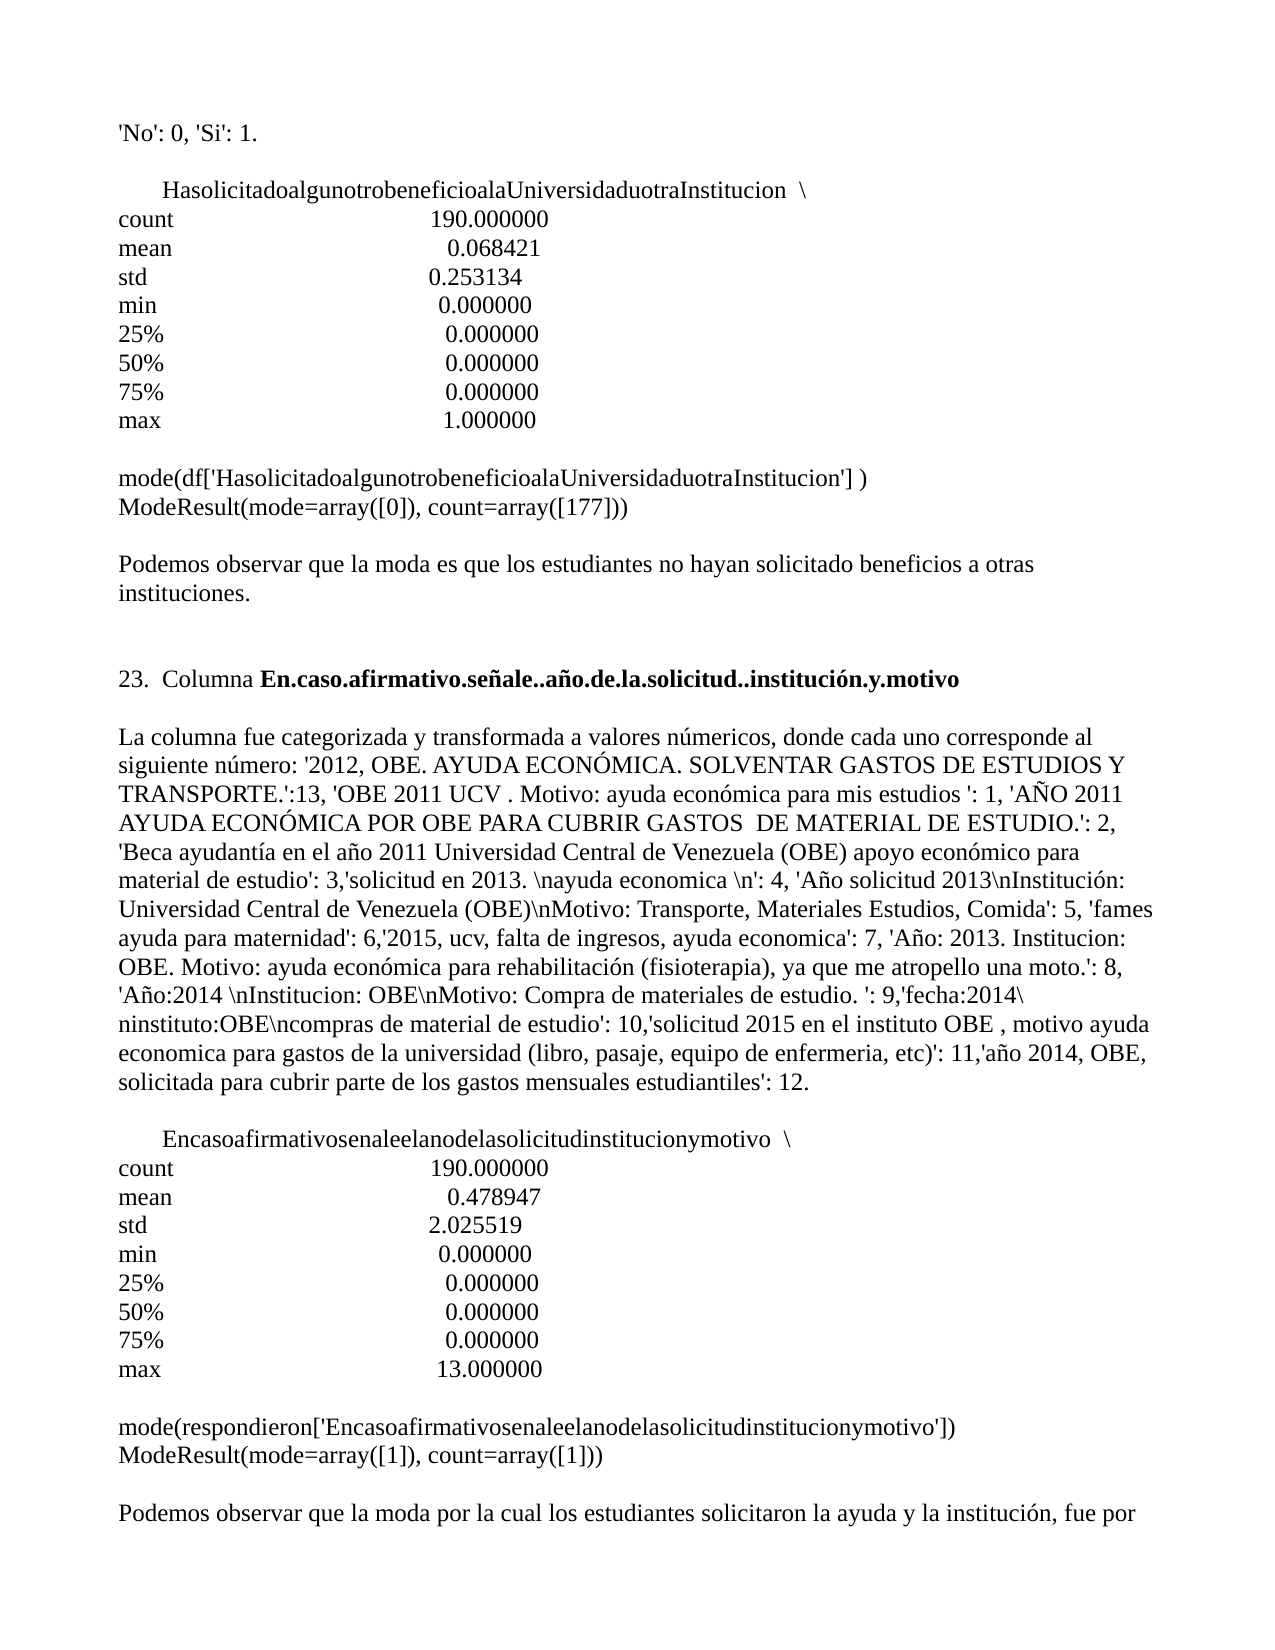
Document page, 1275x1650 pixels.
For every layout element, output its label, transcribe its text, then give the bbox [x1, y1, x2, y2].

text max 13.000000 [118, 1354, 1157, 1383]
text mode(respondieron['Encasoafirmativosenaleelanodelasolicitudinstitucionymotivo']) [118, 1412, 1157, 1441]
text Encasoafirmativosenaleelanodelasolicitudinstitucionymotivo \ [118, 1124, 1157, 1153]
text 75% 0.000000 [118, 1326, 1157, 1354]
text Podemos observar que la moda es que los estudiantes no hayan solicitado beneficios a otras instituciones. [118, 549, 1157, 607]
text count 190.000000 [118, 204, 1157, 233]
text mode(df['HasolicitadoalgunotrobeneficioalaUniversidaduotraInstitucion'] ) [118, 463, 1157, 492]
text 'No': 0, 'Si': 1. [118, 118, 1157, 147]
text Podemos observar que la moda por la cual los estudiantes solicitaron la ayuda y la institución, fue por [118, 1498, 1157, 1527]
text 23. Columna En.caso.afirmativo.señale..año.de.la.solicitud..institución.y.motivo [118, 664, 1157, 693]
text std 0.253134 [118, 262, 1157, 291]
text 75% 0.000000 [118, 377, 1157, 406]
text mean 0.068421 [118, 233, 1157, 262]
text 25% 0.000000 [118, 1268, 1157, 1297]
text 25% 0.000000 [118, 319, 1157, 348]
text 50% 0.000000 [118, 1297, 1157, 1326]
text ModeResult(mode=array([1]), count=array([1])) [118, 1441, 1157, 1469]
text min 0.000000 [118, 291, 1157, 319]
text std 2.025519 [118, 1211, 1157, 1239]
text min 0.000000 [118, 1239, 1157, 1268]
text ModeResult(mode=array([0]), count=array([177])) [118, 492, 1157, 521]
text 50% 0.000000 [118, 348, 1157, 377]
text mean 0.478947 [118, 1182, 1157, 1211]
text count 190.000000 [118, 1153, 1157, 1182]
text max 1.000000 [118, 406, 1157, 434]
text HasolicitadoalgunotrobeneficioalaUniversidaduotraInstitucion \ [118, 176, 1157, 204]
text La columna fue categorizada y transformada a valores númericos, donde cada uno corresponde al siguiente número: '2012, OBE. AYUDA ECONÓMICA. SOLVENTAR GASTOS DE ESTUDIOS Y TRANSPORTE.':13, 'OBE 2011 UCV . Motivo: ayuda económica para mis estudios ': 1, 'AÑO 2011 AYUDA ECONÓMICA POR OBE PARA CUBRIR GASTOS DE MATERIAL DE ESTUDIO.': 2, 'Beca ayudantía en el año 2011 Universidad Central de Venezuela (OBE) apoyo económico para material de estudio': 3,'solicitud en 2013. \nayuda economica \n': 4, 'Año solicitud 2013\nInstitución: Universidad Central de Venezuela (OBE)\nMotivo: Transporte, Materiales Estudios, Comida': 5, 'fames ayuda para maternidad': 6,'2015, ucv, falta de ingresos, ayuda economica': 7, 'Año: 2013. Institucion: OBE. Motivo: ayuda económica para rehabilitación (fisioterapia), ya que me atropello una moto.': 8, 'Año:2014 \nInstitucion: OBE\nMotivo: Compra de materiales de estudio. ': 9,'fecha:2014\ninstituto:OBE\ncompras de material de estudio': 10,'solicitud 2015 en el instituto OBE , motivo ayuda economica para gastos de la universidad (libro, pasaje, equipo de enfermeria, etc)': 11,'año 2014, OBE, solicitada para cubrir parte de los gastos mensuales estudiantiles': 12. [118, 722, 1157, 1096]
